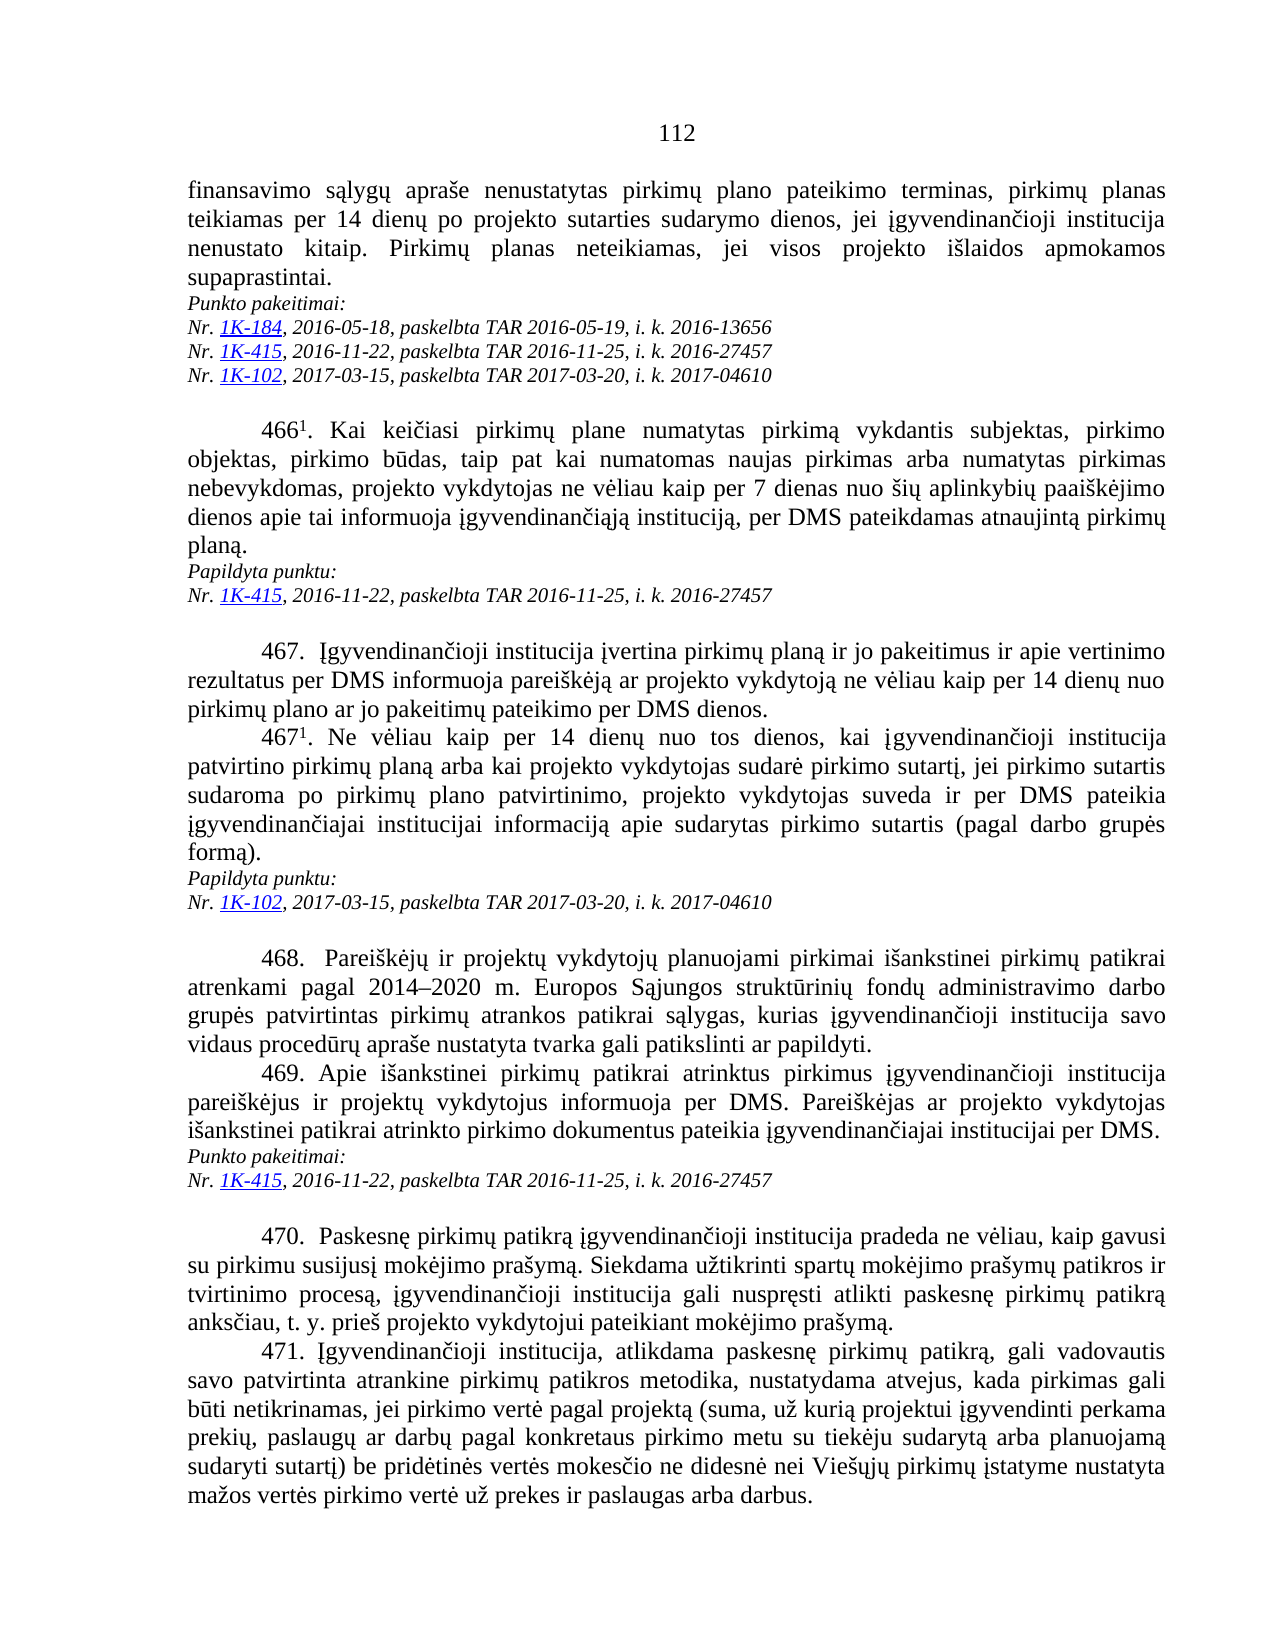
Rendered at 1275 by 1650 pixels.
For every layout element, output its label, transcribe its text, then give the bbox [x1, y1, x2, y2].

text 470. Paskesnę pirkimų patikrą įgyvendinančioji institucija pradeda ne vėliau, kaip gavusi su pirkimu susijusį mokėjimo prašymą. Siekdama užtikrinti spartų mokėjimo prašymų patikros ir tvirtinimo procesą, įgyvendinančioji institucija gali nuspręsti atlikti paskesnę pirkimų patikrą anksčiau, t. y. prieš projekto vykdytojui pateikiant mokėjimo prašymą. [187, 1221, 1167, 1336]
text 468. Pareiškėjų ir projektų vykdytojų planuojami pirkimai išankstinei pirkimų patikrai atrenkami pagal 2014–2020 m. Europos Sąjungos struktūrinių fondų administravimo darbo grupės patvirtintas pirkimų atrankos patikrai sąlygas, kurias įgyvendinančioji institucija savo vidaus procedūrų apraše nustatyta tvarka gali patikslinti ar papildyti. [187, 943, 1167, 1058]
text Nr. 1K-184, 2016-05-18, paskelbta TAR 2016-05-19, i. k. 2016-13656 [187, 315, 1167, 339]
text 467. Įgyvendinančioji institucija įvertina pirkimų planą ir jo pakeitimus ir apie vertinimo rezultatus per DMS informuoja pareiškėją ar projekto vykdytoją ne vėliau kaip per 14 dienų nuo pirkimų plano ar jo pakeitimų pateikimo per DMS dienos. [187, 636, 1167, 722]
text finansavimo sąlygų apraše nenustatytas pirkimų plano pateikimo terminas, pirkimų planas teikiamas per 14 dienų po projekto sutarties sudarymo dienos, jei įgyvendinančioji institucija nenustato kitaip. Pirkimų planas neteikiamas, jei visos projekto išlaidos apmokamos supaprastintai. [187, 176, 1167, 291]
text Nr. 1K-102, 2017-03-15, paskelbta TAR 2017-03-20, i. k. 2017-04610 [187, 890, 1167, 914]
text Nr. 1K-415, 2016-11-22, paskelbta TAR 2016-11-25, i. k. 2016-27457 [187, 583, 1167, 607]
text Papildyta punktu: [187, 559, 1167, 583]
text Papildyta punktu: [187, 866, 1167, 890]
text 471. Įgyvendinančioji institucija, atlikdama paskesnę pirkimų patikrą, gali vadovautis savo patvirtinta atrankine pirkimų patikros metodika, nustatydama atvejus, kada pirkimas gali būti netikrinamas, jei pirkimo vertė pagal projektą (suma, už kurią projektui įgyvendinti perkama prekių, paslaugų ar darbų pagal konkretaus pirkimo metu su tiekėju sudarytą arba planuojamą sudaryti sutartį) be pridėtinės vertės mokesčio ne didesnė nei Viešųjų pirkimų įstatyme nustatyta mažos vertės pirkimo vertė už prekes ir paslaugas arba darbus. [187, 1336, 1167, 1509]
text Nr. 1K-415, 2016-11-22, paskelbta TAR 2016-11-25, i. k. 2016-27457 [187, 339, 1167, 363]
text Nr. 1K-102, 2017-03-15, paskelbta TAR 2017-03-20, i. k. 2017-04610 [187, 363, 1167, 387]
text 4661. Kai keičiasi pirkimų plane numatytas pirkimą vykdantis subjektas, pirkimo objektas, pirkimo būdas, taip pat kai numatomas naujas pirkimas arba numatytas pirkimas nebevykdomas, projekto vykdytojas ne vėliau kaip per 7 dienas nuo šių aplinkybių paaiškėjimo dienos apie tai informuoja įgyvendinančiąją instituciją, per DMS pateikdamas atnaujintą pirkimų planą. [187, 416, 1167, 559]
text 469. Apie išankstinei pirkimų patikrai atrinktus pirkimus įgyvendinančioji institucija pareiškėjus ir projektų vykdytojus informuoja per DMS. Pareiškėjas ar projekto vykdytojas išankstinei patikrai atrinkto pirkimo dokumentus pateikia įgyvendinančiajai institucijai per DMS. [187, 1058, 1167, 1144]
text Punkto pakeitimai: [187, 1144, 1167, 1168]
text 4671. Ne vėliau kaip per 14 dienų nuo tos dienos, kai įgyvendinančioji institucija patvirtino pirkimų planą arba kai projekto vykdytojas sudarė pirkimo sutartį, jei pirkimo sutartis sudaroma po pirkimų plano patvirtinimo, projekto vykdytojas suveda ir per DMS pateikia įgyvendinančiajai institucijai informaciją apie sudarytas pirkimo sutartis (pagal darbo grupės formą). [187, 722, 1167, 866]
text Punkto pakeitimai: [187, 291, 1167, 315]
text Nr. 1K-415, 2016-11-22, paskelbta TAR 2016-11-25, i. k. 2016-27457 [187, 1168, 1167, 1192]
